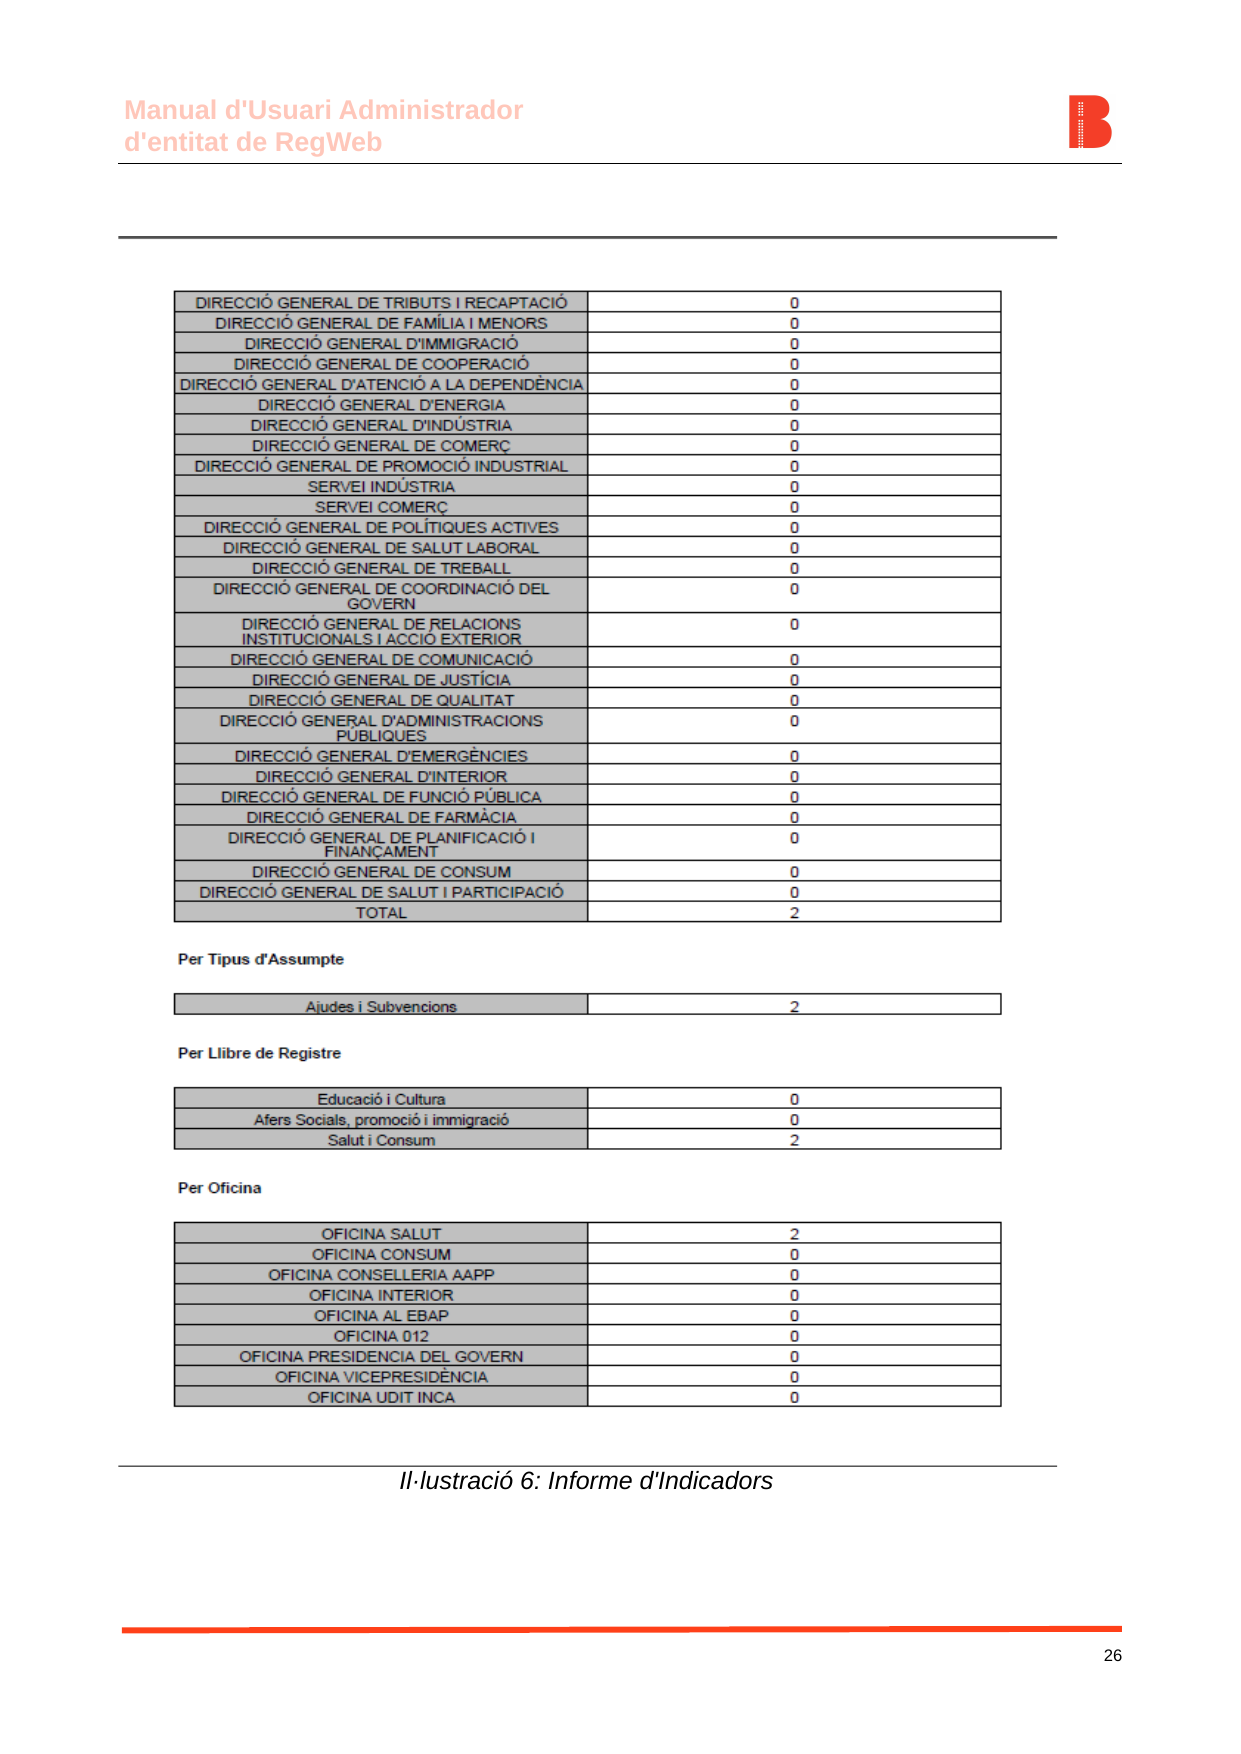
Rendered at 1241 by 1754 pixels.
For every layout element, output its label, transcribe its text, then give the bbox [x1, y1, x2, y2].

picture [118, 236, 1058, 1467]
picture [1063, 94, 1117, 150]
text Il·lustració 6: Informe d'Indicadors [118, 1467, 1057, 1495]
